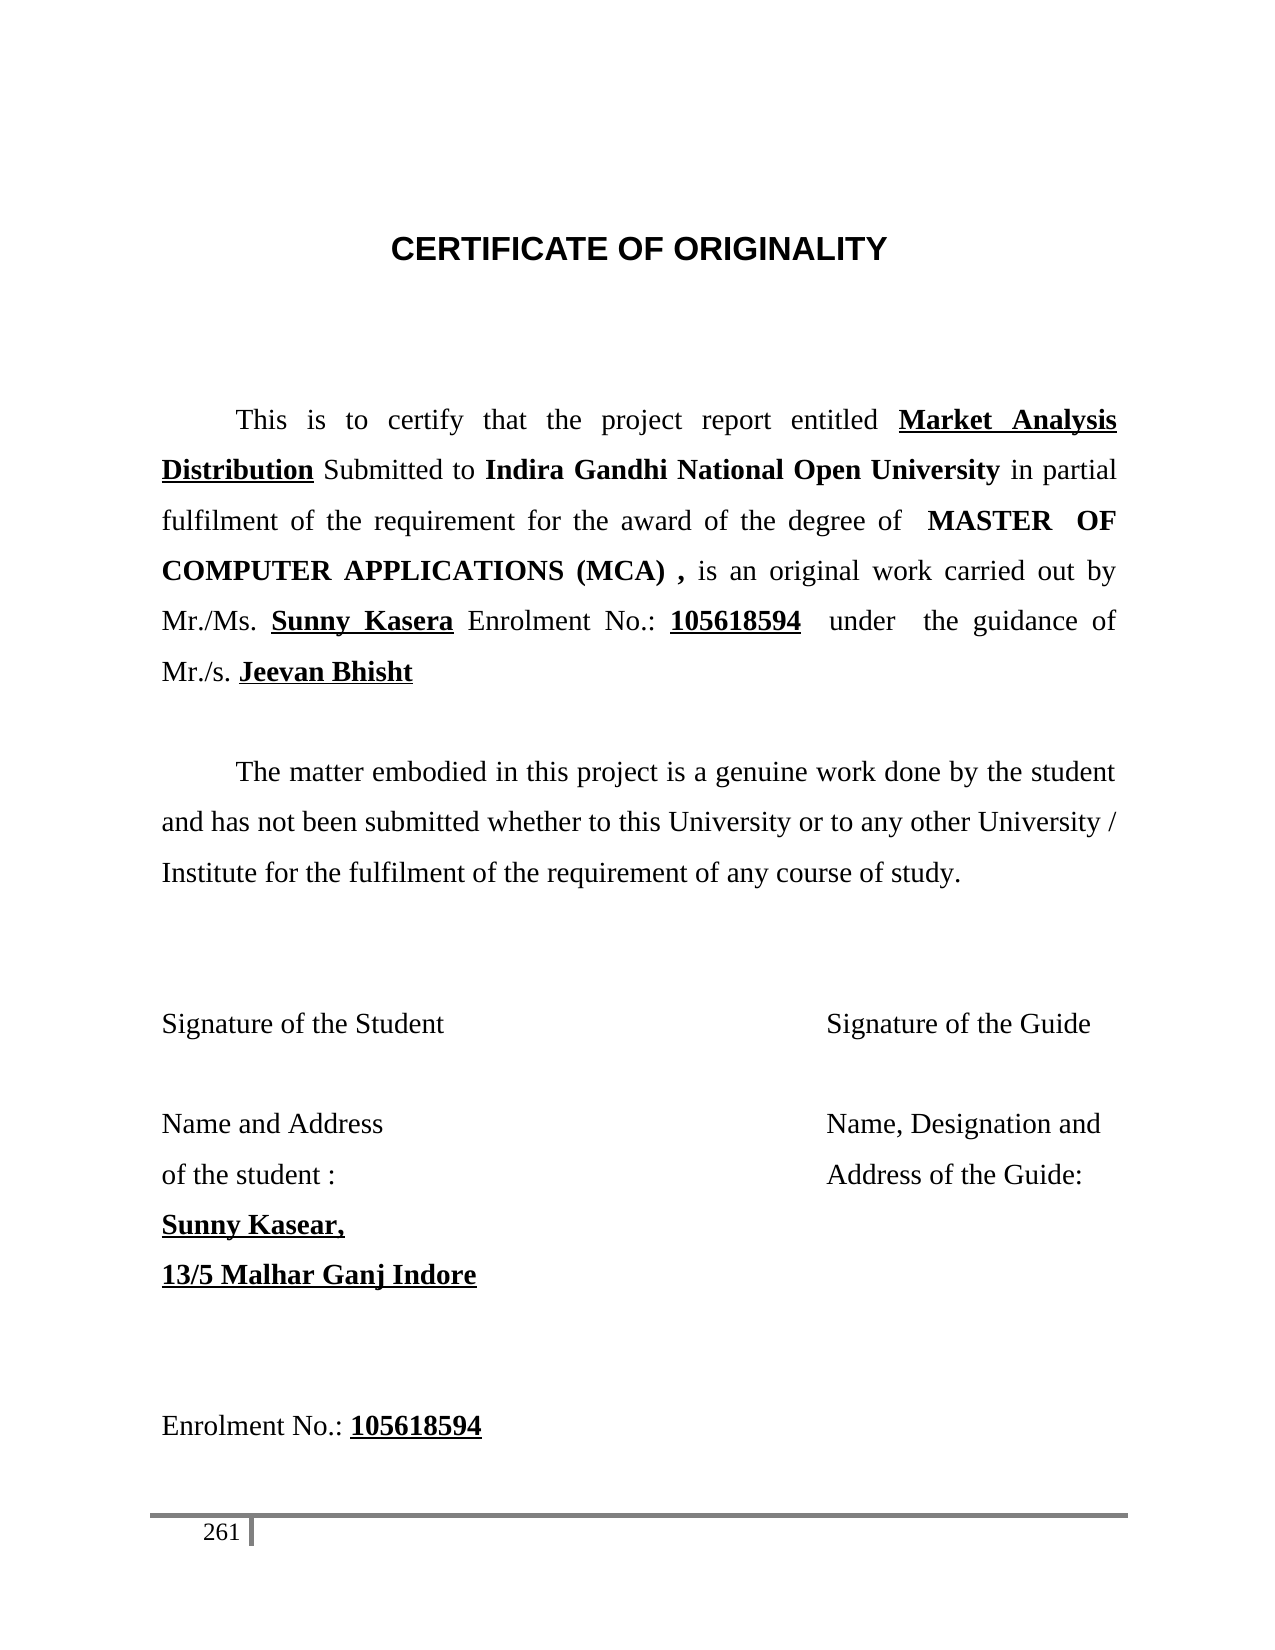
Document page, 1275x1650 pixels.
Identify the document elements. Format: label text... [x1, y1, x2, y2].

text Signature of the Student Signature of the Guide [161, 1006, 1117, 1039]
text 13/5 Malhar Ganj Indore [161, 1257, 1117, 1341]
text This is to certify that the project report entitled Market Analysis Distribution Submitted to Indira Gandhi National Open University in partial fulfilment of the requirement for the award of the degree of MASTER OF COMPUTER APPLICATIONS (MCA) , is an original work carried out by Mr./Ms. Sunny Kasera Enrolment No.: 105618594 under the guidance of Mr./s. Jeevan Bhisht [161, 402, 1117, 687]
subtitle CERTIFICATE OF ORIGINALITY [161, 229, 1117, 267]
text Name and Address Name, Designation and [161, 1106, 1117, 1140]
text The matter embodied in this project is a genuine work done by the student and has not been submitted whether to this University or to any other University / Institute for the fulfilment of the requirement of any course of study. [161, 754, 1117, 888]
text Sunny Kasear, [161, 1207, 1117, 1241]
text Enrolment No.: 105618594 [161, 1408, 1117, 1442]
text of the student : Address of the Guide: [161, 1157, 1117, 1190]
